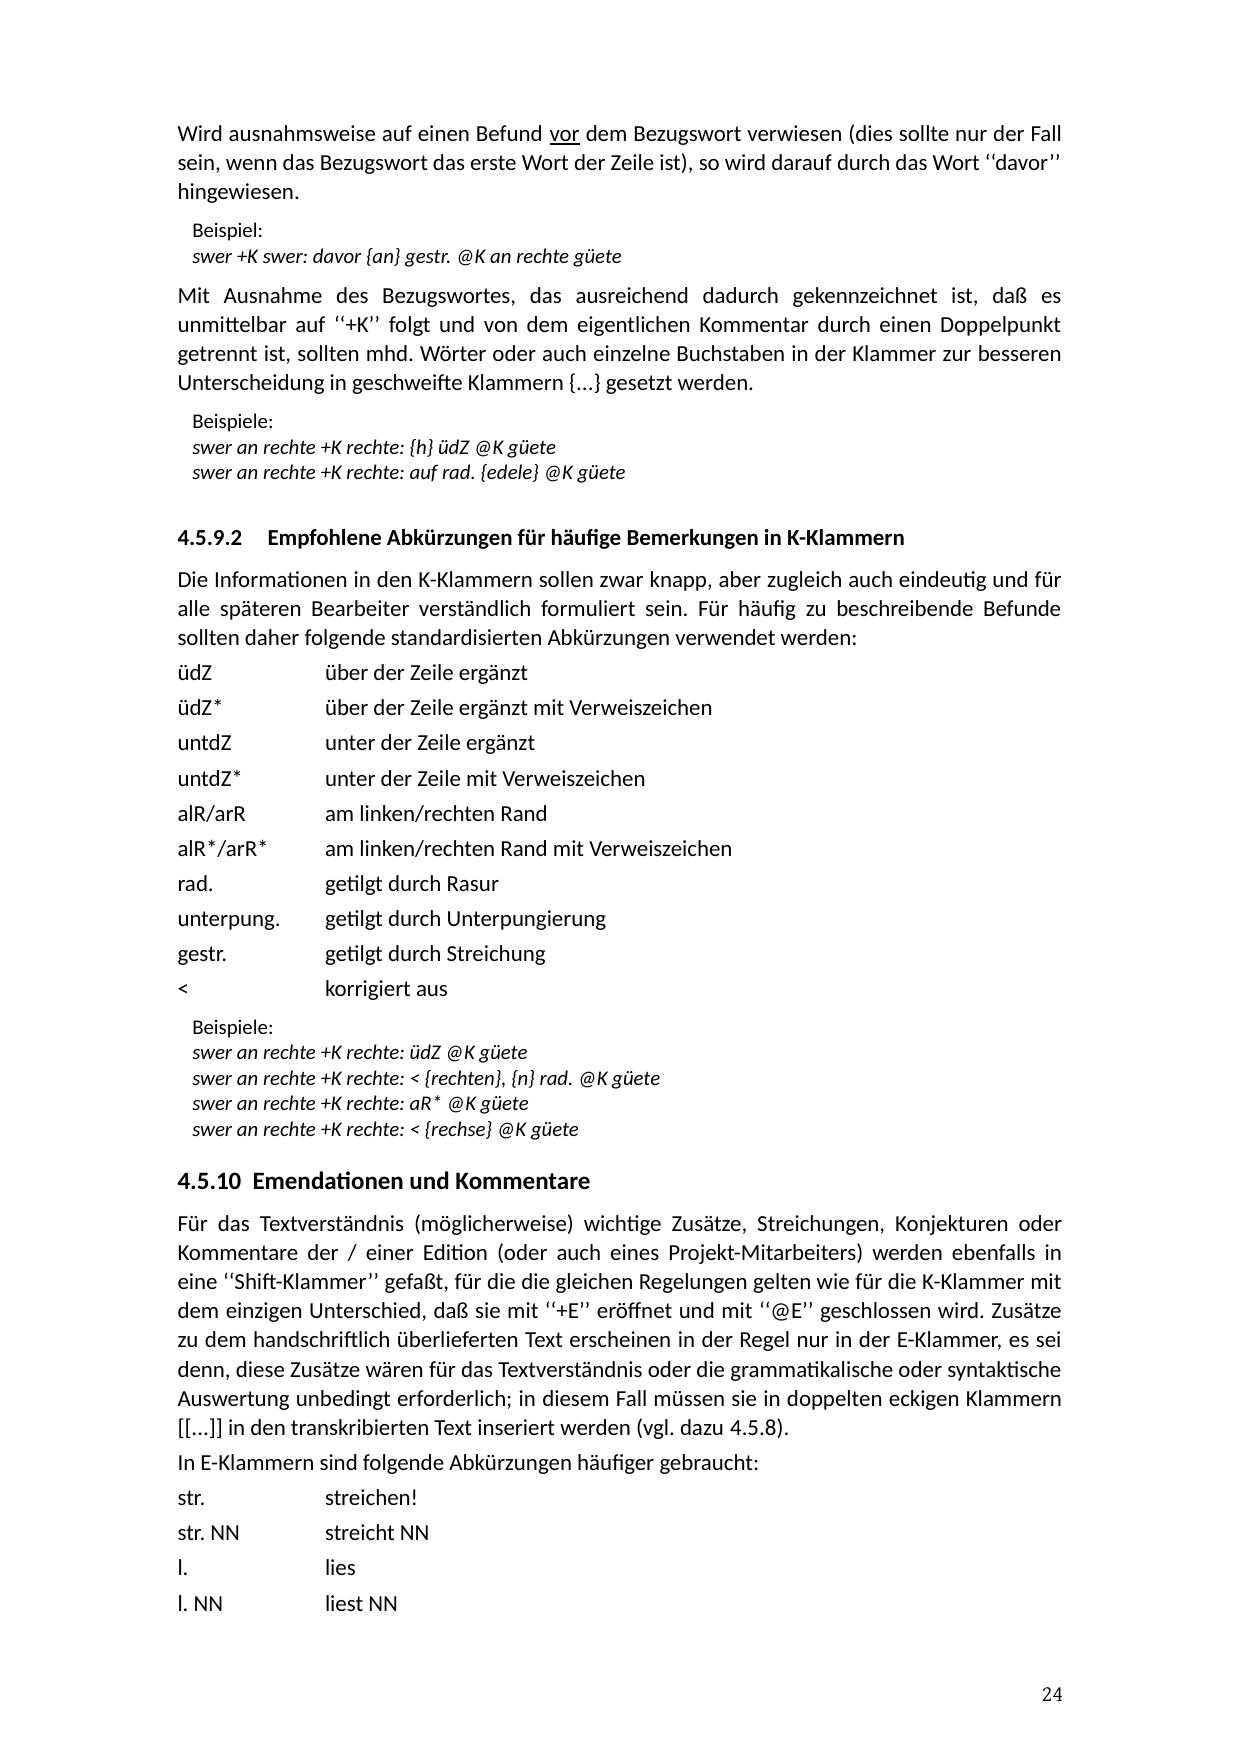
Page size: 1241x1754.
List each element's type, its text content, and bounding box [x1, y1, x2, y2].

text Beispiele: [192, 1014, 1048, 1039]
text l. lies [177, 1552, 1063, 1582]
subtitle Empfohlene Abkürzungen für häufige Bemerkungen in K-Klammern [177, 522, 1063, 551]
text untdZ* unter der Zeile mit Verweiszeichen [177, 763, 1063, 792]
text üdZ* über der Zeile ergänzt mit Verweiszeichen [177, 692, 1063, 722]
text rad. getilgt durch Rasur [177, 868, 1063, 897]
text swer an rechte +K rechte: < {rechse} @K güete [192, 1116, 1048, 1141]
text untdZ unter der Zeile ergänzt [177, 727, 1063, 757]
text gestr. getilgt durch Streichung [177, 938, 1063, 967]
subtitle Emendationen und Kommentare [177, 1166, 1063, 1195]
text l. NN liest NN [177, 1588, 1063, 1617]
text str. streichen! [177, 1482, 1063, 1511]
text unterpung. getilgt durch Unterpungierung [177, 903, 1063, 932]
text alR/arR am linken/rechten Rand [177, 798, 1063, 827]
text Wird ausnahmsweise auf einen Befund vor dem Bezugswort verwiesen (dies sollte nur der Fall sein, wenn das Bezugswort das erste Wort der Zeile ist), so wird darauf durch das Wort ‘‘davor’’ hingewiesen. [177, 118, 1063, 206]
text üdZ über der Zeile ergänzt [177, 657, 1063, 686]
text Für das Textverständnis (möglicherweise) wichtige Zusätze, Streichungen, Konjekturen oder Kommentare der / einer Edition (oder auch eines Projekt-Mitarbeiters) werden ebenfalls in eine ‘‘Shift-Klammer’’ gefaßt, für die die gleichen Regelungen gelten wie für die K-Klammer mit dem einzigen Unterschied, daß sie mit ‘‘+E’’ eröffnet und mit ‘‘@E’’ geschlossen wird. Zusätze zu dem handschriftlich überlieferten Text erscheinen in der Regel nur in der E-Klammer, es sei denn, diese Zusätze wären für das Textverständnis oder die grammatikalische oder syntaktische Auswertung unbedingt erforderlich; in diesem Fall müssen sie in doppelten eckigen Klammern [[...]] in den transkribierten Text inseriert werden (vgl. dazu 4.5.8). [177, 1208, 1063, 1441]
text Beispiele: [192, 408, 1048, 434]
text swer an rechte +K rechte: < {rechten}, {n} rad. @K güete [192, 1065, 1048, 1090]
text Mit Ausnahme des Bezugswortes, das ausreichend dadurch gekennzeichnet ist, daß es unmittelbar auf ‘‘+K’’ folgt und von dem eigentlichen Kommentar durch einen Doppelpunkt getrennt ist, sollten mhd. Wörter oder auch einzelne Buchstaben in der Klammer zur besseren Unterscheidung in geschweifte Klammern {...} gesetzt werden. [177, 280, 1063, 397]
text swer an rechte +K rechte: auf rad. {edele} @K güete [192, 459, 1048, 485]
text swer an rechte +K rechte: aR* @K güete [192, 1090, 1048, 1116]
text swer an rechte +K rechte: {h} üdZ @K güete [192, 434, 1048, 459]
text Beispiel: [192, 217, 1048, 243]
text In E-Klammern sind folgende Abkürzungen häufiger gebraucht: [177, 1447, 1063, 1476]
text < korrigiert aus [177, 973, 1063, 1002]
text alR*/arR* am linken/rechten Rand mit Verweiszeichen [177, 833, 1063, 862]
text swer +K swer: davor {an} gestr. @K an rechte güete [192, 243, 1048, 268]
text str. NN streicht NN [177, 1517, 1063, 1547]
text swer an rechte +K rechte: üdZ @K güete [192, 1039, 1048, 1065]
text Die Informationen in den K-Klammern sollen zwar knapp, aber zugleich auch eindeutig und für alle späteren Bearbeiter verständlich formuliert sein. Für häufig zu beschreibende Befunde sollten daher folgende standardisierten Abkürzungen verwendet werden: [177, 564, 1063, 651]
